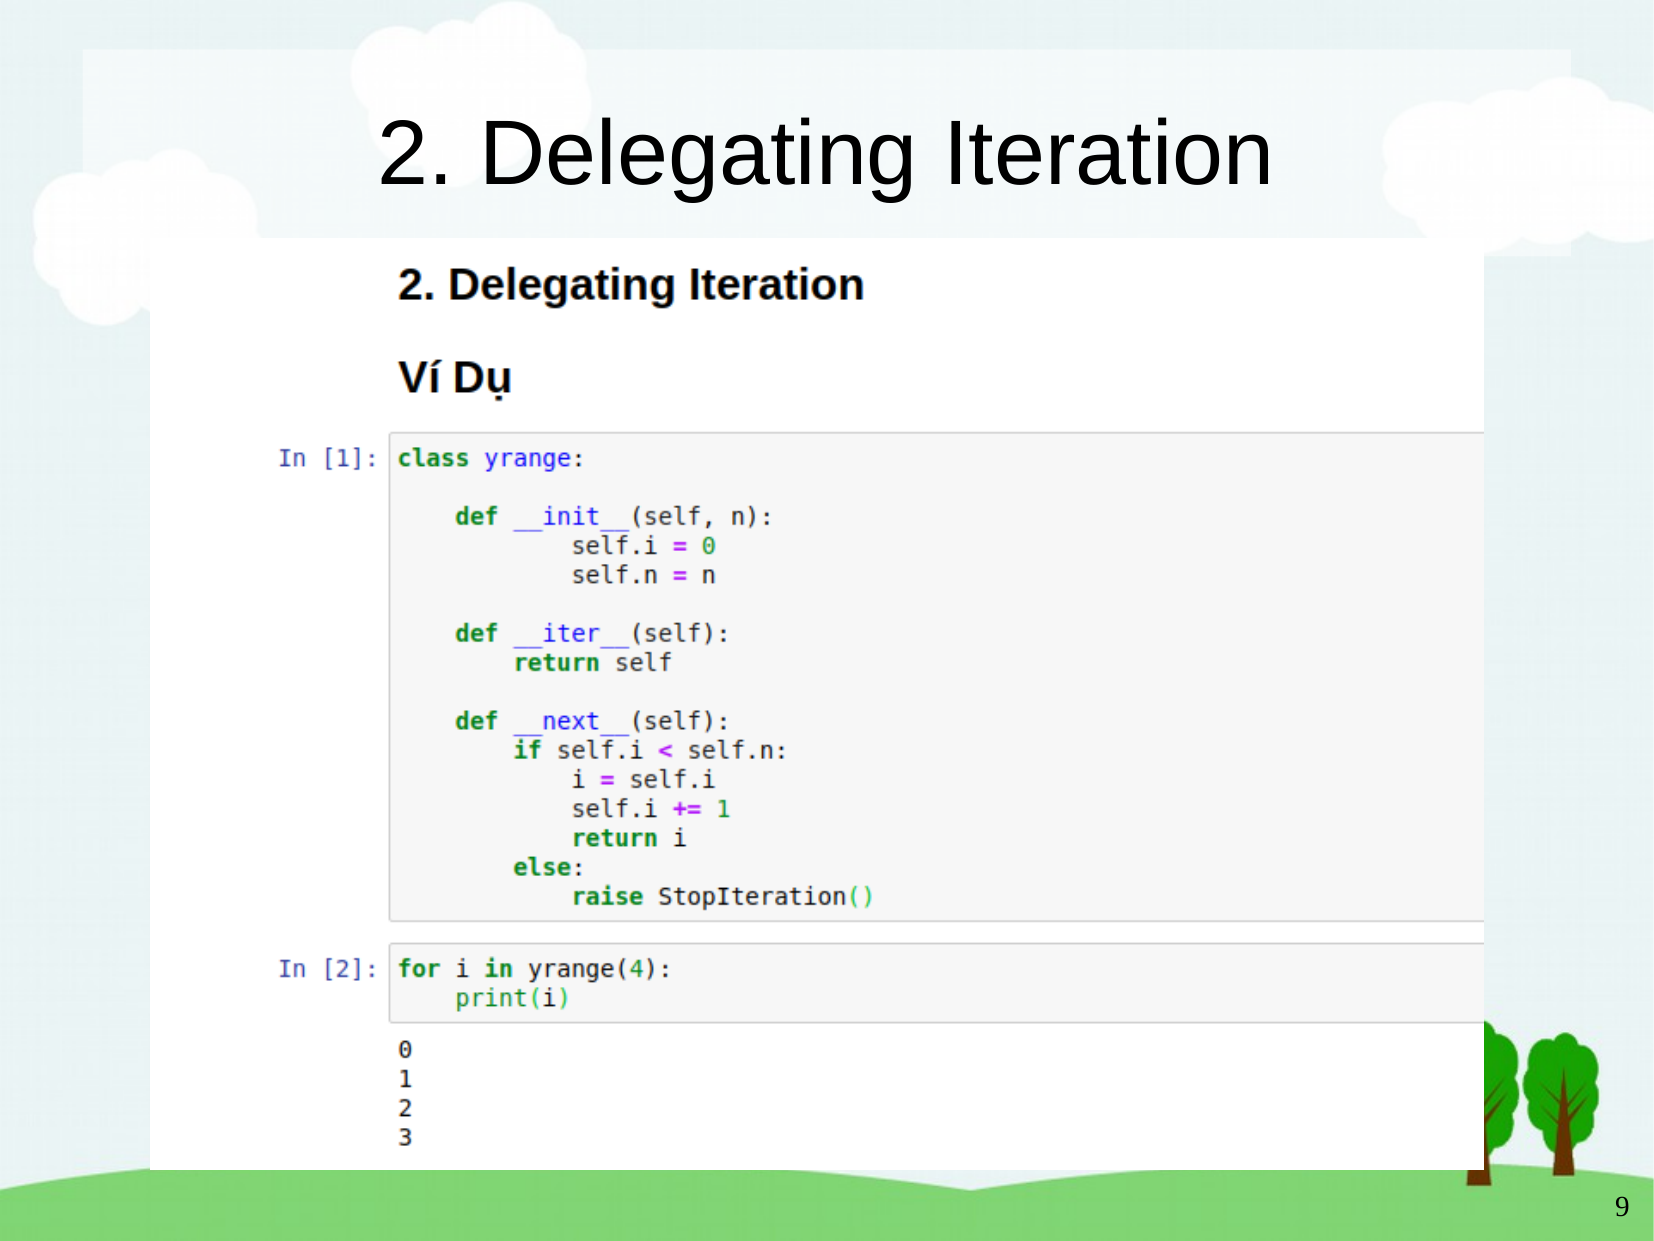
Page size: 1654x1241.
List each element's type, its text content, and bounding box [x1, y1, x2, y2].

title 2. Delegating Iteration [82, 49, 1571, 257]
picture [0, 0, 1654, 1241]
